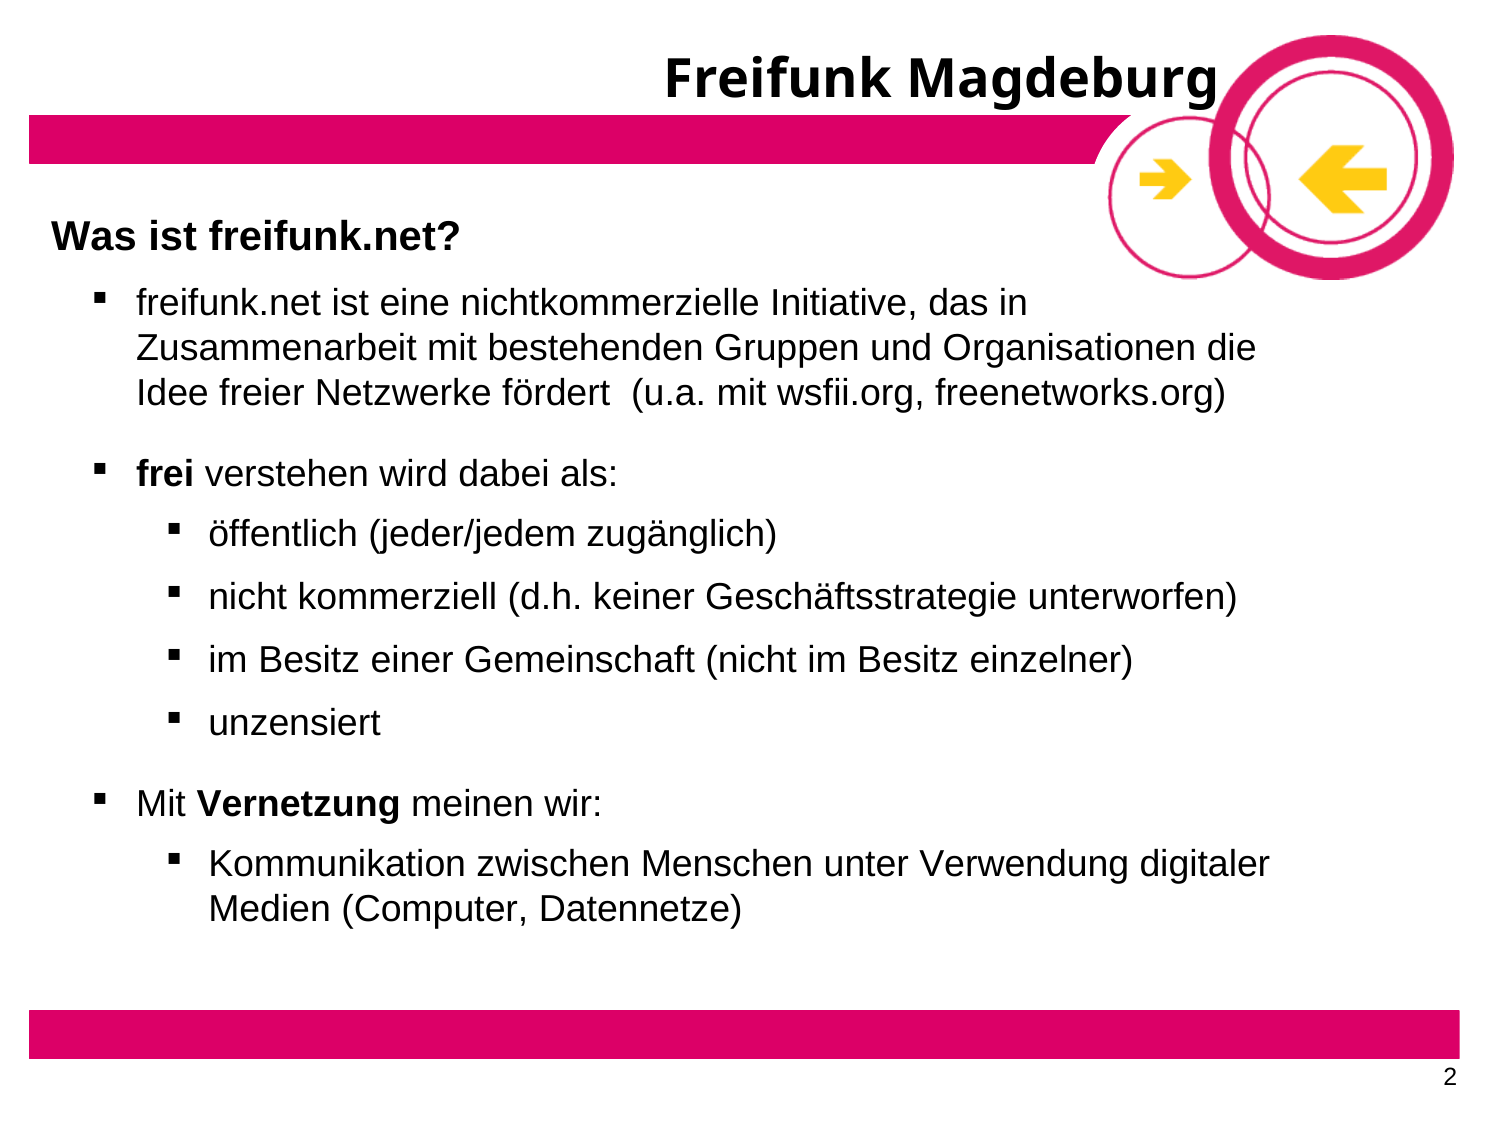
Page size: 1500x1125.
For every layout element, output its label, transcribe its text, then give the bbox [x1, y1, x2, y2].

text_box Was ist freifunk.net? [51, 209, 1044, 289]
picture [1107, 35, 1454, 280]
picture [1107, 73, 1114, 91]
text_box freifunk.net ist eine nichtkommerzielle Initiative, das in Zusammenarbeit mit bestehenden Gruppen und Organisationen die Idee freier Netzwerke fördert (u.a. mit wsfii.org, freenetworks.org) frei verstehen wird dabei als: öffentlich (jeder/jedem zugänglich) nicht kommerziell (d.h. keiner Geschäftsstrategie unterworfen) im Besitz einer Gemeinschaft (nicht im Besitz einzelner) unzensiert Mit Vernetzung meinen wir: Kommunikation zwischen Menschen unter Verwendung digitaler Medien (Computer, Datennetze) [61, 278, 1291, 1071]
